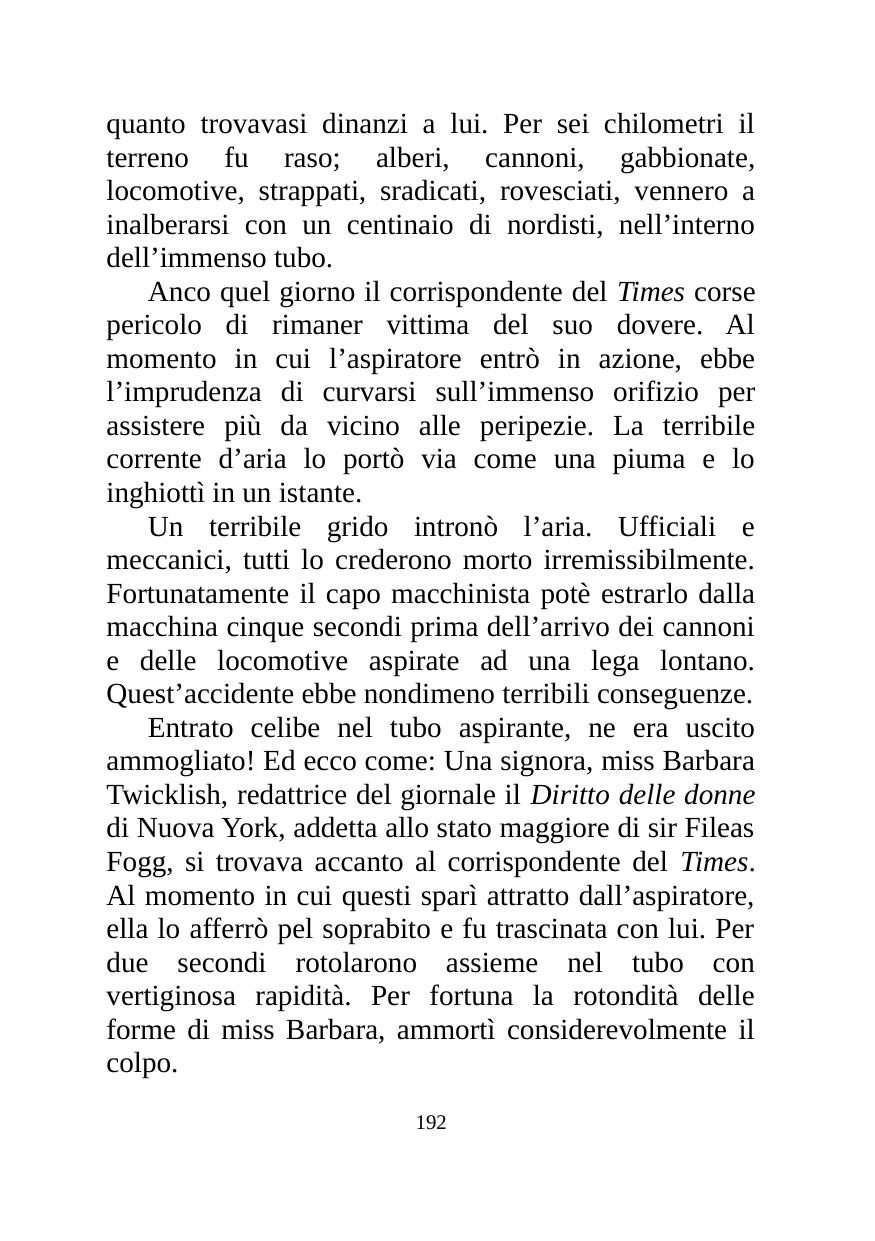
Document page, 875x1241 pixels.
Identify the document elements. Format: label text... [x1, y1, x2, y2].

text Un terribile grido intronò l’aria. Ufficiali e meccanici, tutti lo crederono morto irremissibilmente. Fortunatamente il capo macchinista potè estrarlo dalla macchina cinque secondi prima dell’arrivo dei cannoni e delle locomotive aspirate ad una lega lontano. Quest’accidente ebbe nondimeno terribili conseguenze. [106, 509, 756, 710]
text quanto trovavasi dinanzi a lui. Per sei chilometri il terreno fu raso; alberi, cannoni, gabbionate, locomotive, strappati, sradicati, rovesciati, vennero a inalberarsi con un centinaio di nordisti, nell’interno dell’immenso tubo. [106, 106, 756, 274]
text Entrato celibe nel tubo aspirante, ne era uscito ammogliato! Ed ecco come: Una signora, miss Barbara Twicklish, redattrice del giornale il Diritto delle donne di Nuova York, addetta allo stato maggiore di sir Fileas Fogg, si trovava accanto al corrispondente del Times. Al momento in cui questi sparì attratto dall’aspiratore, ella lo afferrò pel soprabito e fu trascinata con lui. Per due secondi rotolarono assieme nel tubo con vertiginosa rapidità. Per fortuna la rotondità delle forme di miss Barbara, ammortì considerevolmente il colpo. [106, 710, 756, 1079]
text Anco quel giorno il corrispondente del Times corse pericolo di rimaner vittima del suo dovere. Al momento in cui l’aspiratore entrò in azione, ebbe l’imprudenza di curvarsi sull’immenso orifizio per assistere più da vicino alle peripezie. La terribile corrente d’aria lo portò via come una piuma e lo inghiottì in un istante. [106, 274, 756, 509]
